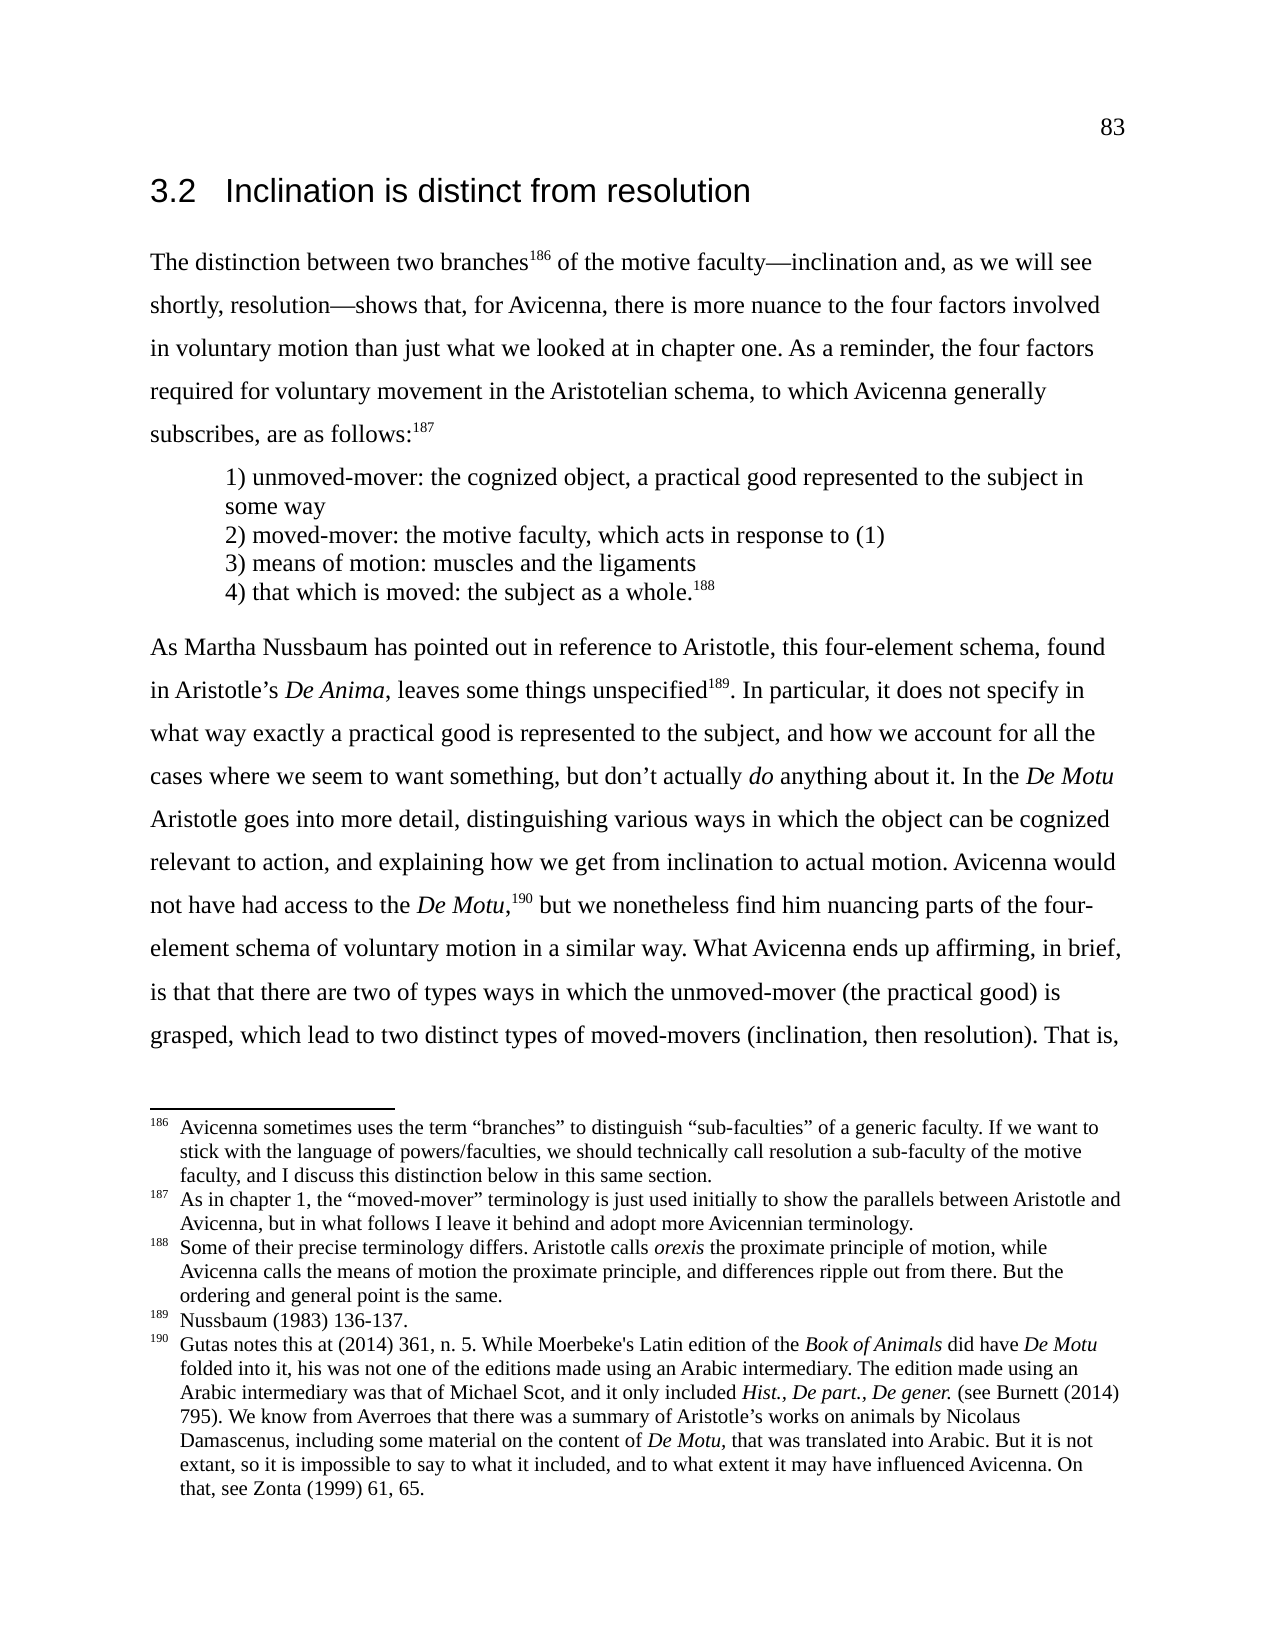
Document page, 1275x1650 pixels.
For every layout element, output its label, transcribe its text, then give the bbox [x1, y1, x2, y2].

text Nussbaum (1983) 136-137. [150, 1307, 1125, 1332]
text As Martha Nussbaum has pointed out in reference to Aristotle, this four-element schema, found in Aristotle’s De Anima, leaves some things unspecified. In particular, it does not specify in what way exactly a practical good is represented to the subject, and how we account for all the cases where we seem to want something, but don’t actually do anything about it. In the De Motu Aristotle goes into more detail, distinguishing various ways in which the object can be cognized relevant to action, and explaining how we get from inclination to actual motion. Avicenna would not have had access to the De Motu, but we nonetheless find him nuancing parts of the four-element schema of voluntary motion in a similar way. What Avicenna ends up affirming, in brief, is that that there are two of types ways in which the unmoved-mover (the practical good) is grasped, which lead to two distinct types of moved-movers (inclination, then resolution). That is, [150, 632, 1125, 1048]
text Some of their precise terminology differs. Aristotle calls orexis the proximate principle of motion, while Avicenna calls the means of motion the proximate principle, and differences ripple out from there. But the ordering and general point is the same. [150, 1235, 1125, 1307]
text 1) unmoved-mover: the cognized object, a practical good represented to the subject in some way [225, 462, 1125, 520]
subtitle 3.2 Inclination is distinct from resolution [150, 171, 1125, 209]
text 3) means of motion: muscles and the ligaments [225, 548, 1125, 577]
text 4) that which is moved: the subject as a whole. [225, 577, 1125, 606]
text The distinction between two branches of the motive faculty—inclination and, as we will see shortly, resolution—shows that, for Avicenna, there is more nuance to the four factors involved in voluntary motion than just what we looked at in chapter one. As a reminder, the four factors required for voluntary movement in the Aristotelian schema, to which Avicenna generally subscribes, are as follows: [150, 247, 1125, 448]
text 2) moved-mover: the motive faculty, which acts in response to (1) [225, 520, 1125, 548]
text As in chapter 1, the “moved-mover” terminology is just used initially to show the parallels between Aristotle and Avicenna, but in what follows I leave it behind and adopt more Avicennian terminology. [150, 1187, 1125, 1235]
text Gutas notes this at (2014) 361, n. 5. While Moerbeke's Latin edition of the Book of Animals did have De Motu folded into it, his was not one of the editions made using an Arabic intermediary. The edition made using an Arabic intermediary was that of Michael Scot, and it only included Hist., De part., De gener. (see Burnett (2014) 795). We know from Averroes that there was a summary of Aristotle’s works on animals by Nicolaus Damascenus, including some material on the content of De Motu, that was translated into Arabic. But it is not extant, so it is impossible to say to what it included, and to what extent it may have influenced Avicenna. On that, see Zonta (1999) 61, 65. [150, 1332, 1125, 1500]
text Avicenna sometimes uses the term “branches” to distinguish “sub-faculties” of a generic faculty. If we want to stick with the language of powers/faculties, we should technically call resolution a sub-faculty of the motive faculty, and I discuss this distinction below in this same section. [150, 1115, 1125, 1187]
